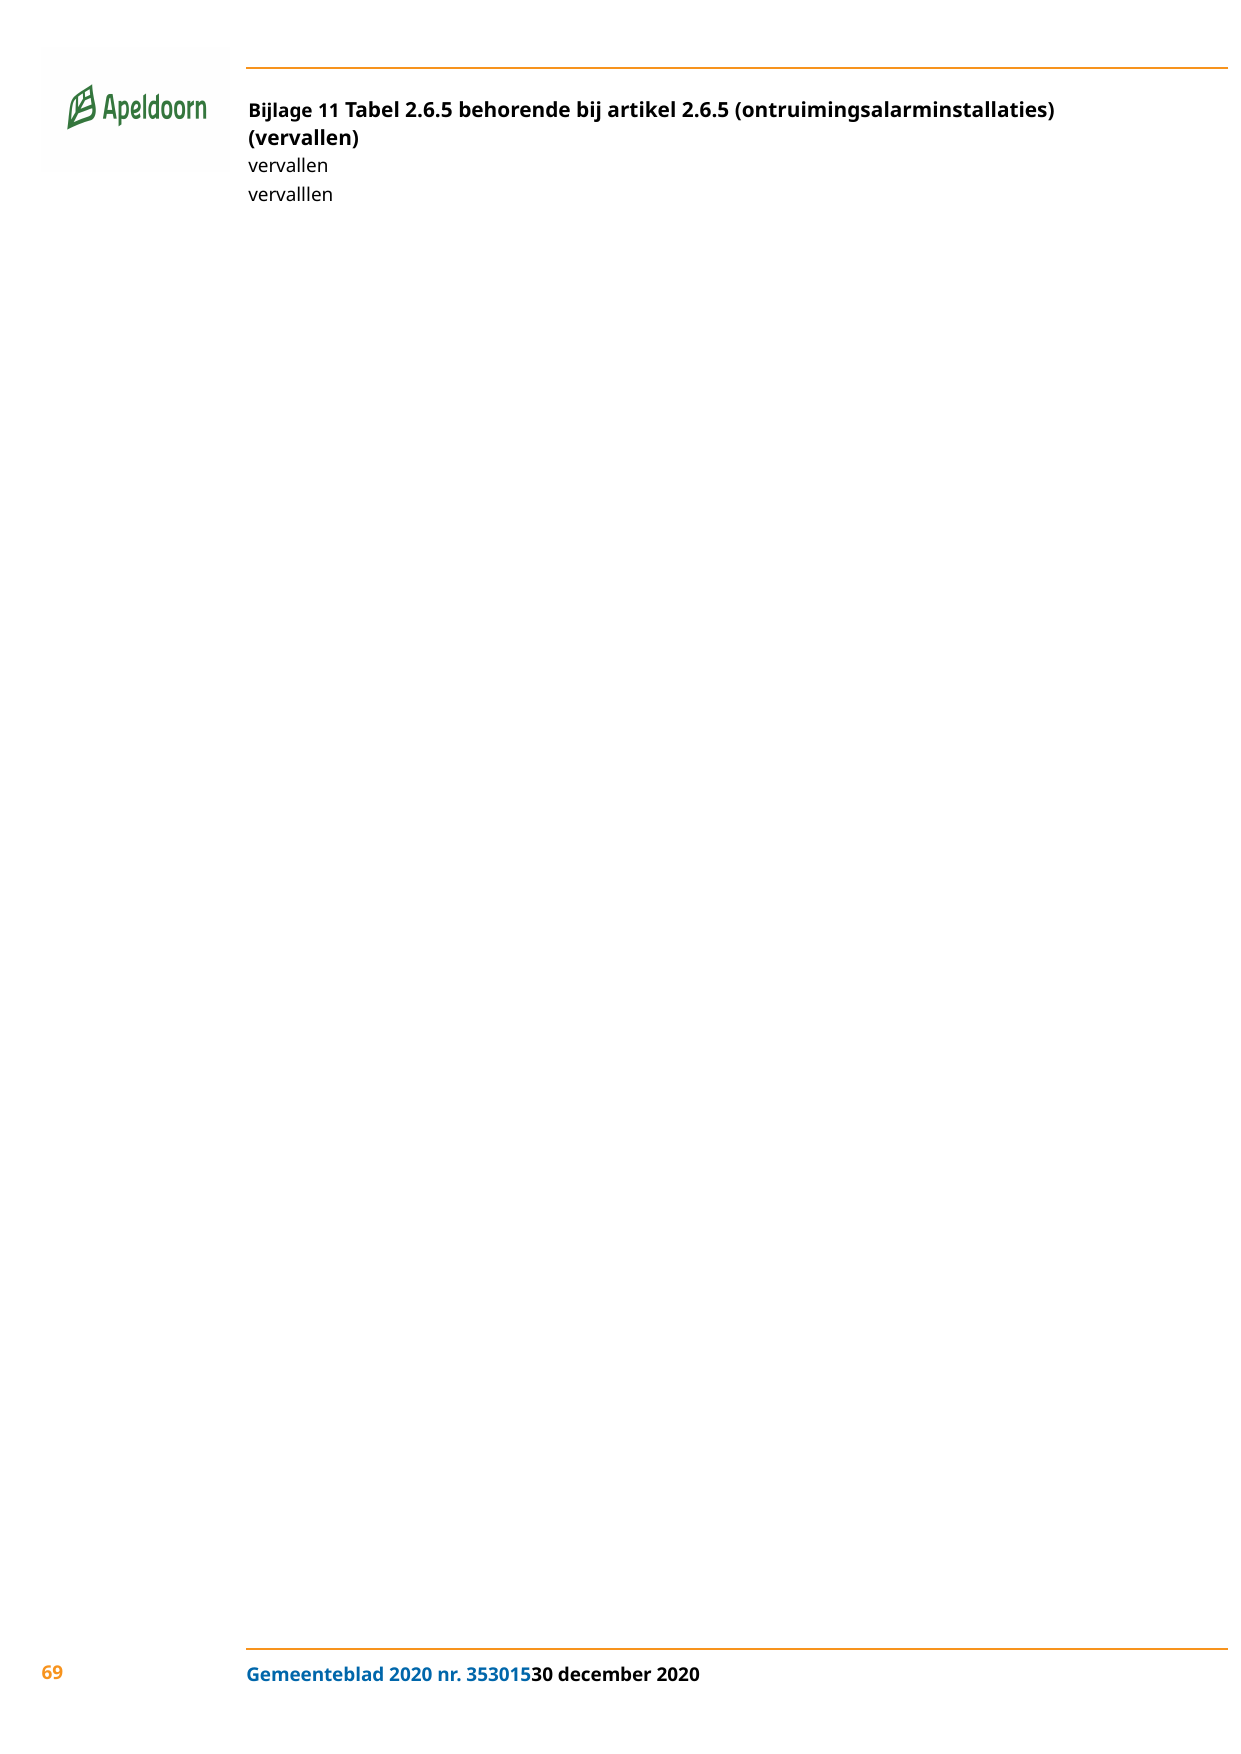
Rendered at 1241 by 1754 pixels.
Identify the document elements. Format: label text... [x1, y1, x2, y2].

text Bijlage 11 Tabel 2.6.5 behorende bij artikel 2.6.5 (ontruimingsalarminstallaties) (vervallen) [248, 95, 1152, 152]
table_header vervallen [248, 152, 549, 178]
picture [41, 47, 231, 172]
table_header vervalllen [248, 181, 1152, 207]
